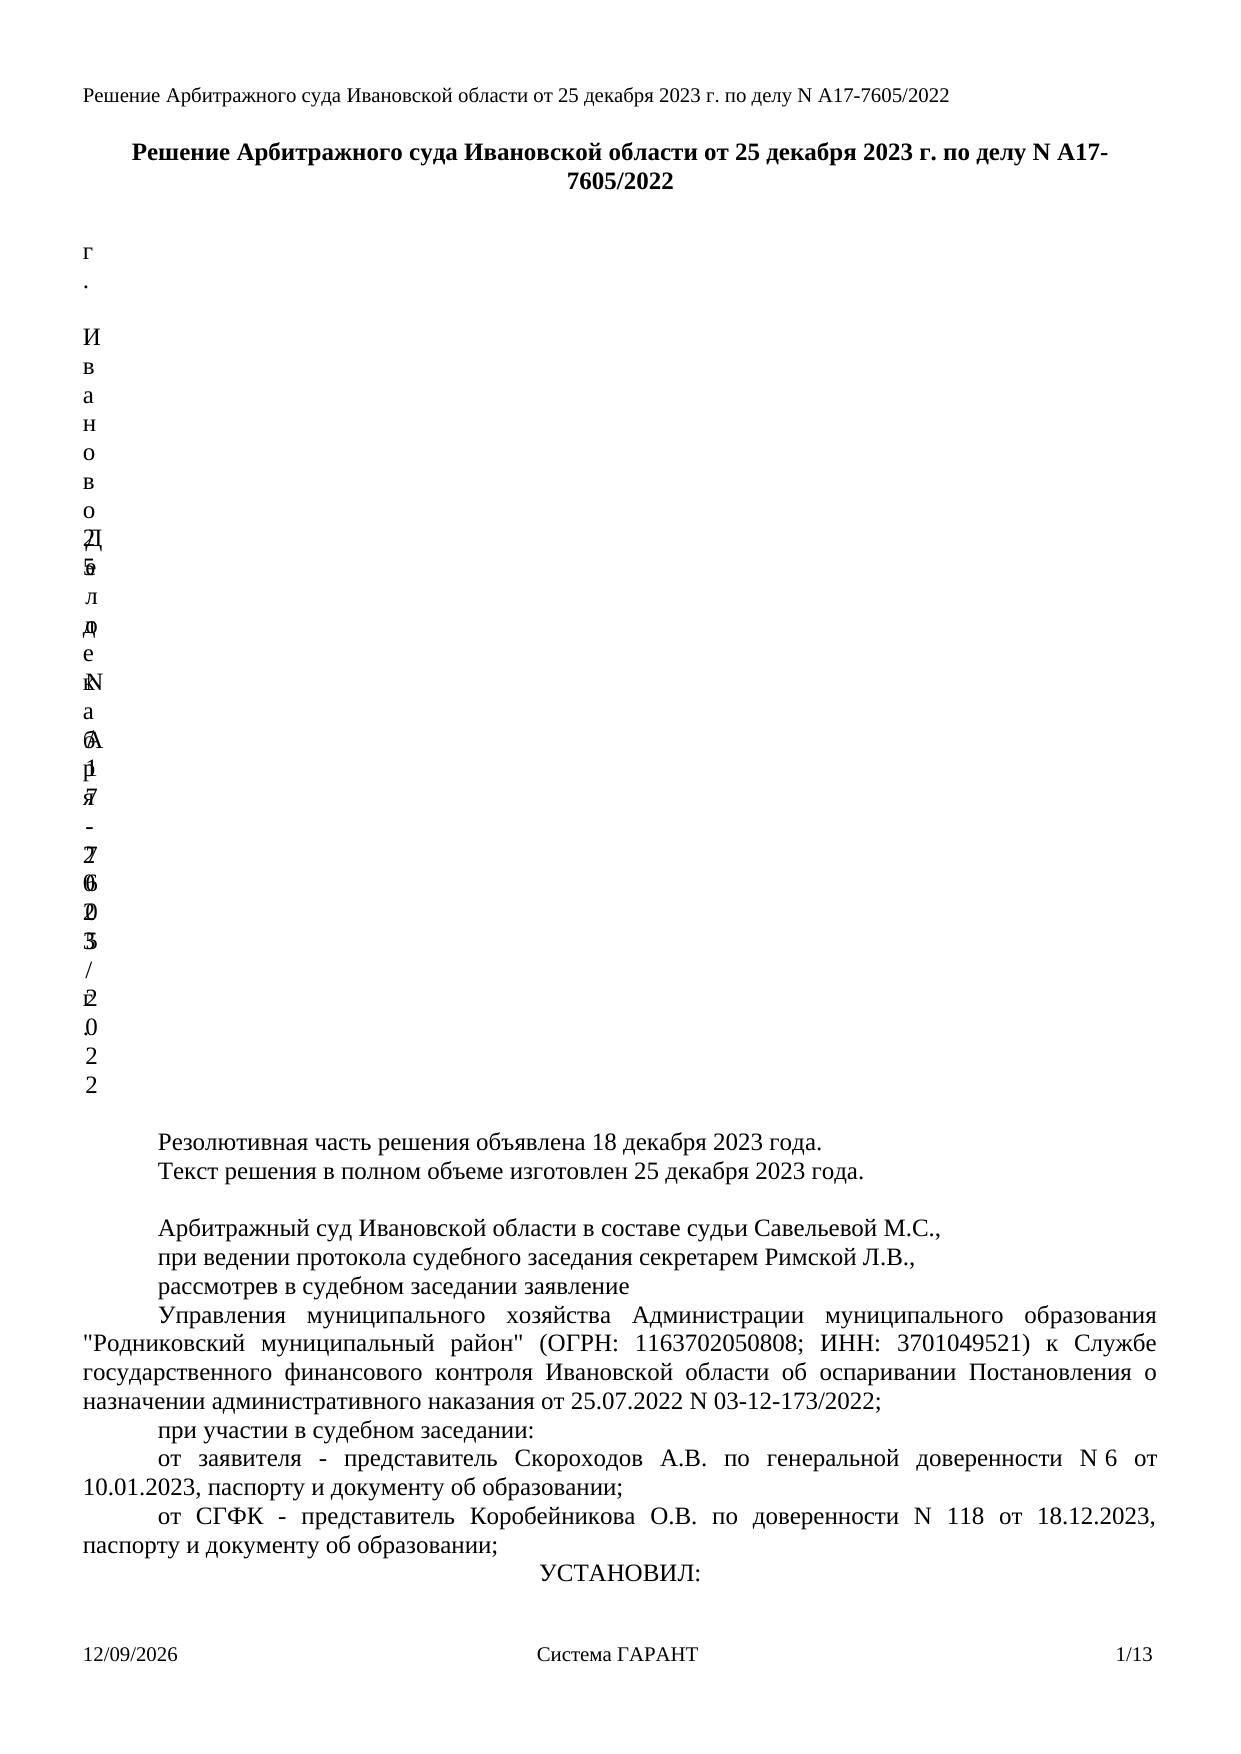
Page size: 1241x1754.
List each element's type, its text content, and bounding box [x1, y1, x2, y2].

text Текст решения в полном объеме изготовлен 25 декабря 2023 года. [83, 1156, 1157, 1185]
text от заявителя - представитель Скороходов А.В. по генеральной доверенности N 6 от 10.01.2023, паспорту и документу об образовании; [83, 1443, 1157, 1501]
text при ведении протокола судебного заседания секретарем Римской Л.В., [83, 1242, 1157, 1271]
subtitle Решение Арбитражного суда Ивановской области от 25 декабря 2023 г. по делу N А17-7605/2022 [83, 137, 1157, 195]
text рассмотрев в судебном заседании заявление [83, 1271, 1157, 1300]
text Управления муниципального хозяйства Администрации муниципального образования "Родниковский муниципальный район" (ОГРН: 1163702050808; ИНН: 3701049521) к Службе государственного финансового контроля Ивановской области об оспаривании Постановления о назначении административного наказания от 25.07.2022 N 03-12-173/2022; [83, 1300, 1157, 1415]
text Арбитражный суд Ивановской области в составе судьи Савельевой М.С., [83, 1213, 1157, 1242]
text от СГФК - представитель Коробейникова О.В. по доверенности N 118 от 18.12.2023, паспорту и документу об образовании; [83, 1501, 1157, 1558]
text при участии в судебном заседании: [83, 1415, 1157, 1443]
text УСТАНОВИЛ: [83, 1558, 1157, 1587]
text Резолютивная часть решения объявлена 18 декабря 2023 года. [83, 1127, 1157, 1156]
